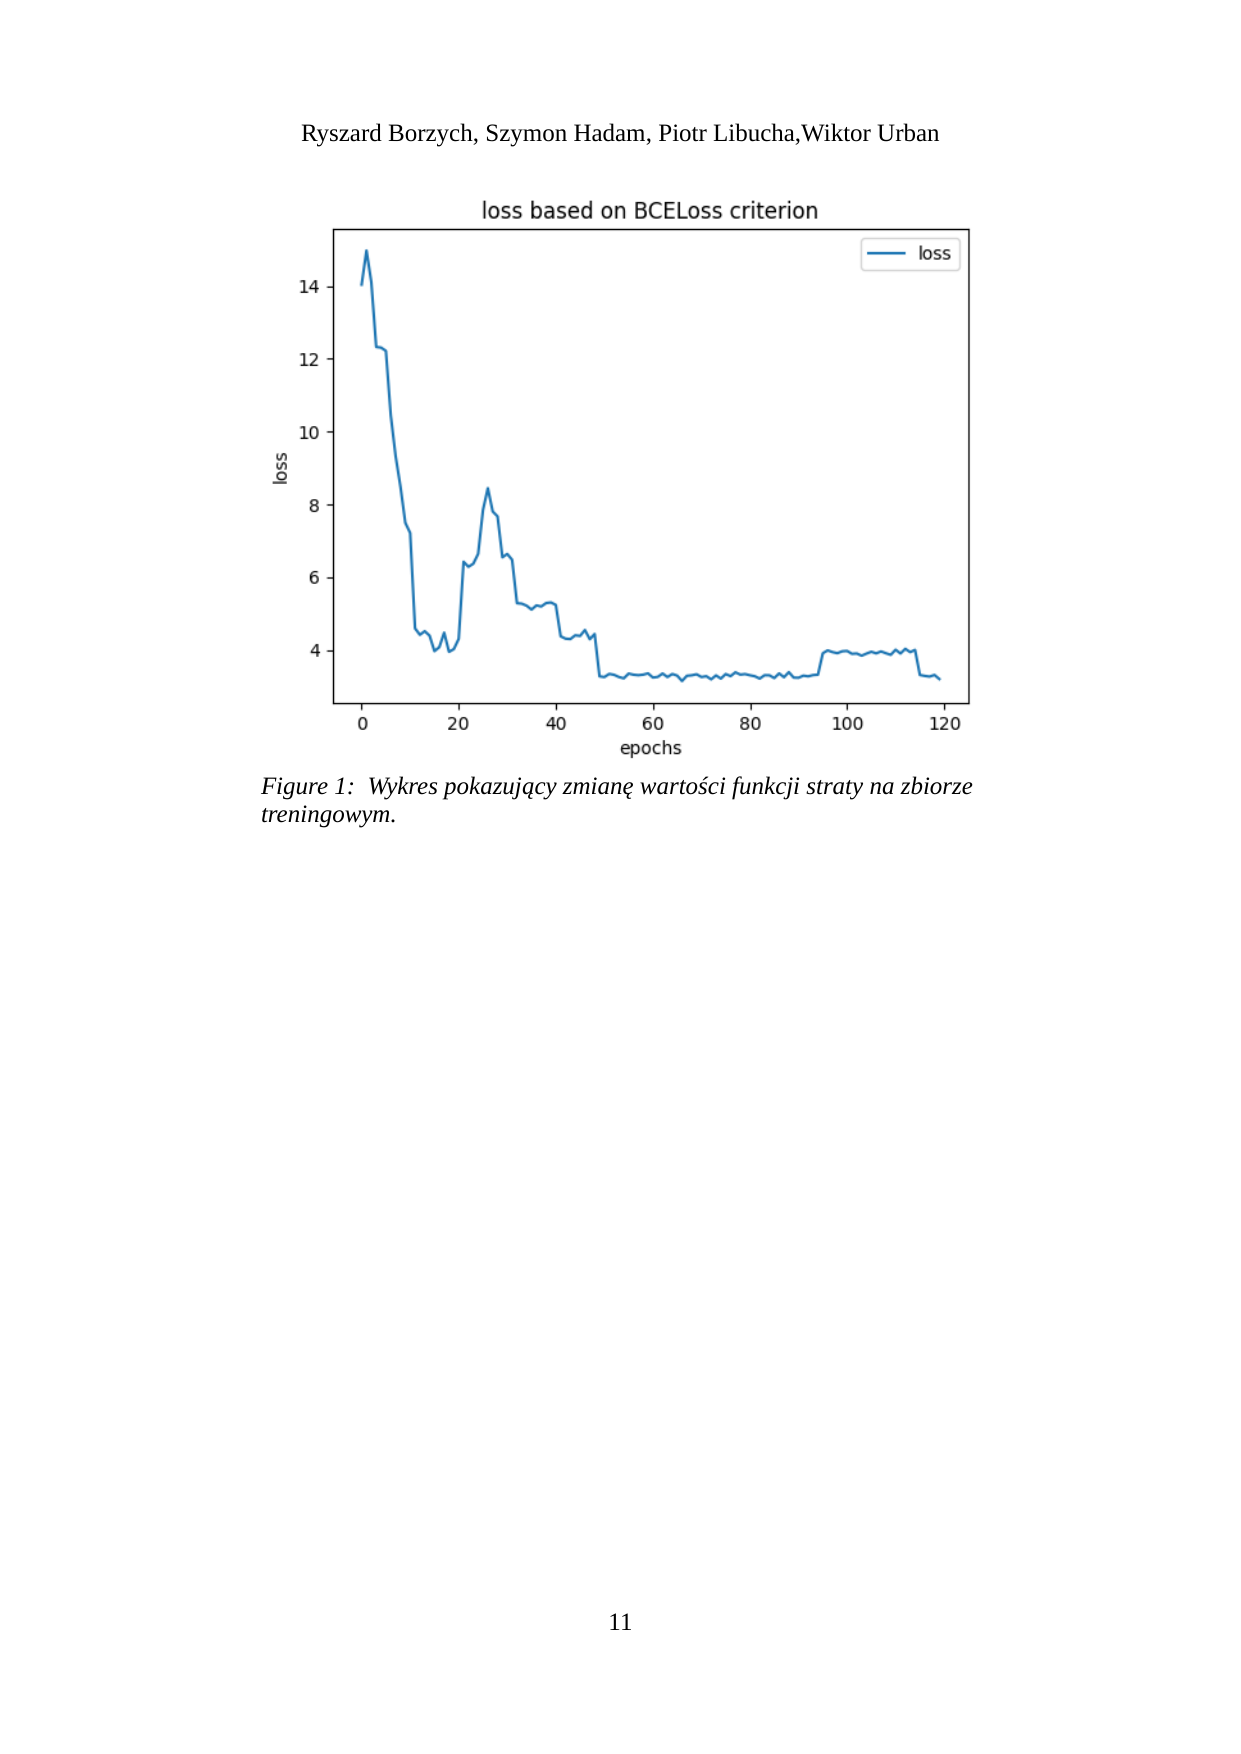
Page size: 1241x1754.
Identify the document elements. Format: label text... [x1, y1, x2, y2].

text Figure 1: Wykres pokazujący zmianę wartości funkcji straty na zbiorze treningowym. [261, 771, 979, 828]
picture [260, 188, 980, 771]
